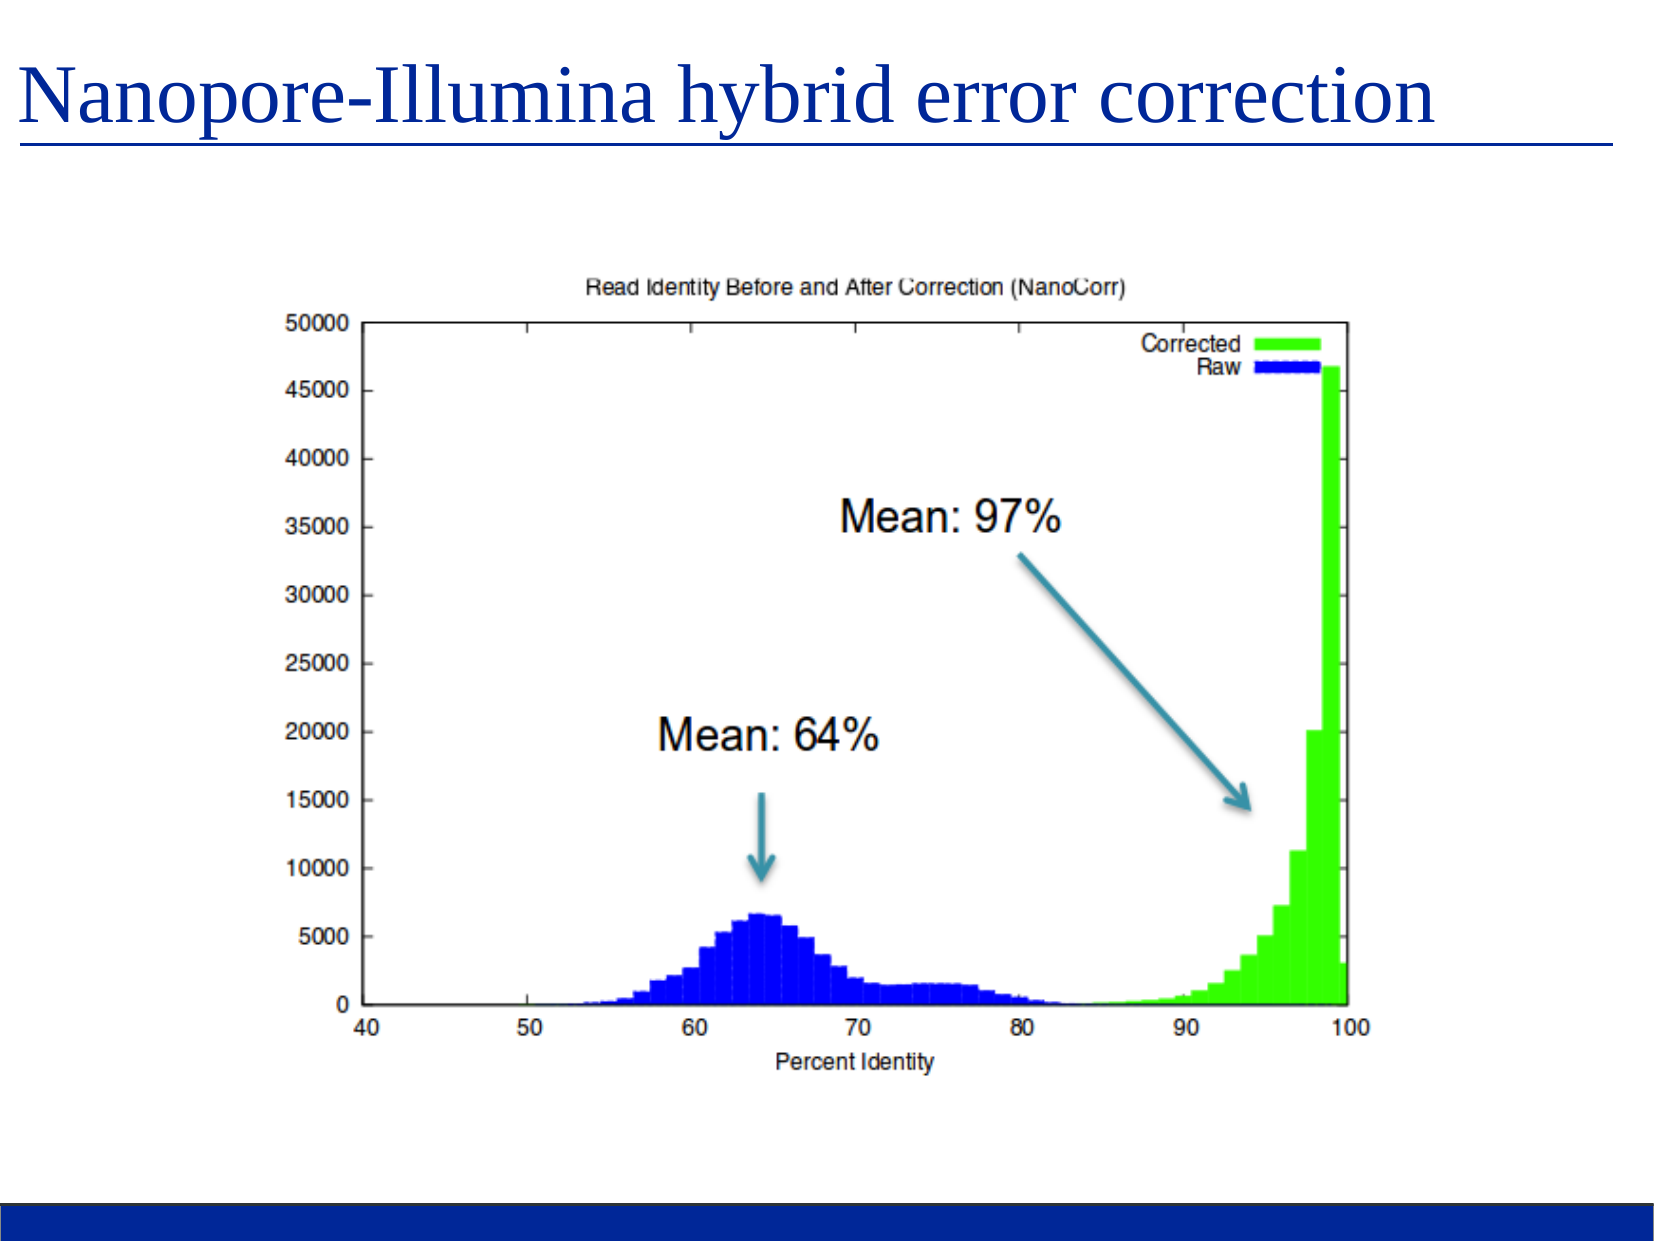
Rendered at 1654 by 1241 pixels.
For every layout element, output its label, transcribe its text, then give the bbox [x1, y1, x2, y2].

picture [242, 248, 1394, 1112]
title Nanopore-Illumina hybrid error correction [17, 0, 1589, 198]
